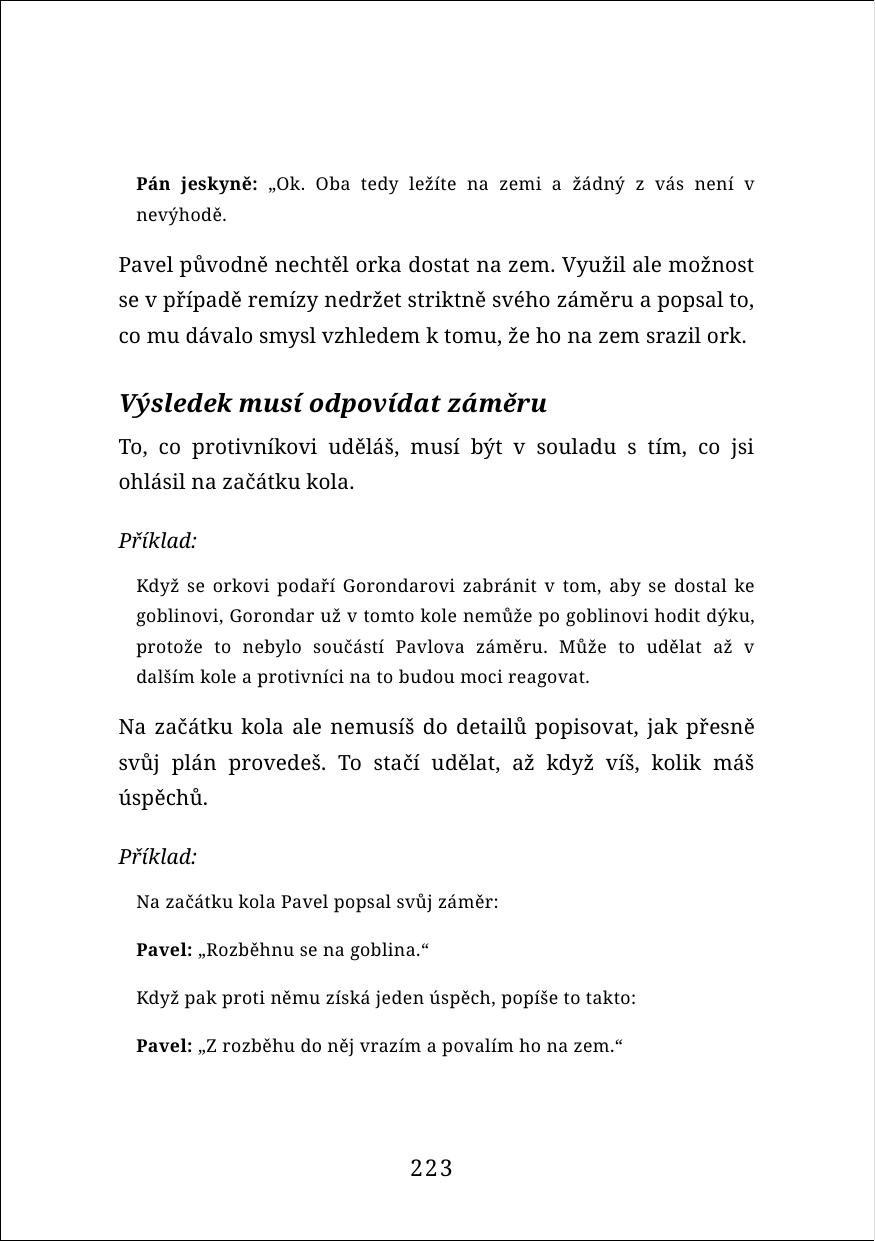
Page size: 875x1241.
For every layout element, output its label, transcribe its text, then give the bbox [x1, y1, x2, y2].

text Na začátku kola Pavel popsal svůj záměr: [136, 890, 756, 914]
text Příklad: [118, 526, 756, 555]
text Pavel původně nechtěl orka dostat na zem. Využil ale možnost se v případě remízy nedržet striktně svého záměru a popsal to, co mu dávalo smysl vzhledem k tomu, že ho na zem srazil ork. [118, 250, 756, 349]
text Na začátku kola ale nemusíš do detailů popisovat, jak přesně svůj plán provedeš. To stačí udělat, až když víš, kolik máš úspěchů. [118, 712, 756, 812]
text Když se orkovi podaří Gorondarovi zabránit v tom, aby se dostal ke goblinovi, Gorondar už v tomto kole nemůže po goblinovi hodit dýku, protože to nebylo součástí Pavlova záměru. Může to udělat až v dalším kole a protivníci na to budou moci reagovat. [136, 574, 756, 688]
text Pavel: „Z rozběhu do něj vrazím a povalím ho na zem.“ [136, 1033, 756, 1058]
subtitle Výsledek musí odpovídat záměru [118, 386, 756, 420]
text Příklad: [118, 842, 756, 871]
text To, co protivníkovi uděláš, musí být v souladu s tím, co jsi ohlásil na začátku kola. [118, 432, 756, 496]
text Pavel: „Rozběhnu se na goblina.“ [136, 938, 756, 962]
text Pán jeskyně: „Ok. Oba tedy ležíte na zemi a žádný z vás není v nevýhodě. [136, 172, 756, 226]
text Když pak proti němu získá jeden úspěch, popíše to takto: [136, 986, 756, 1010]
